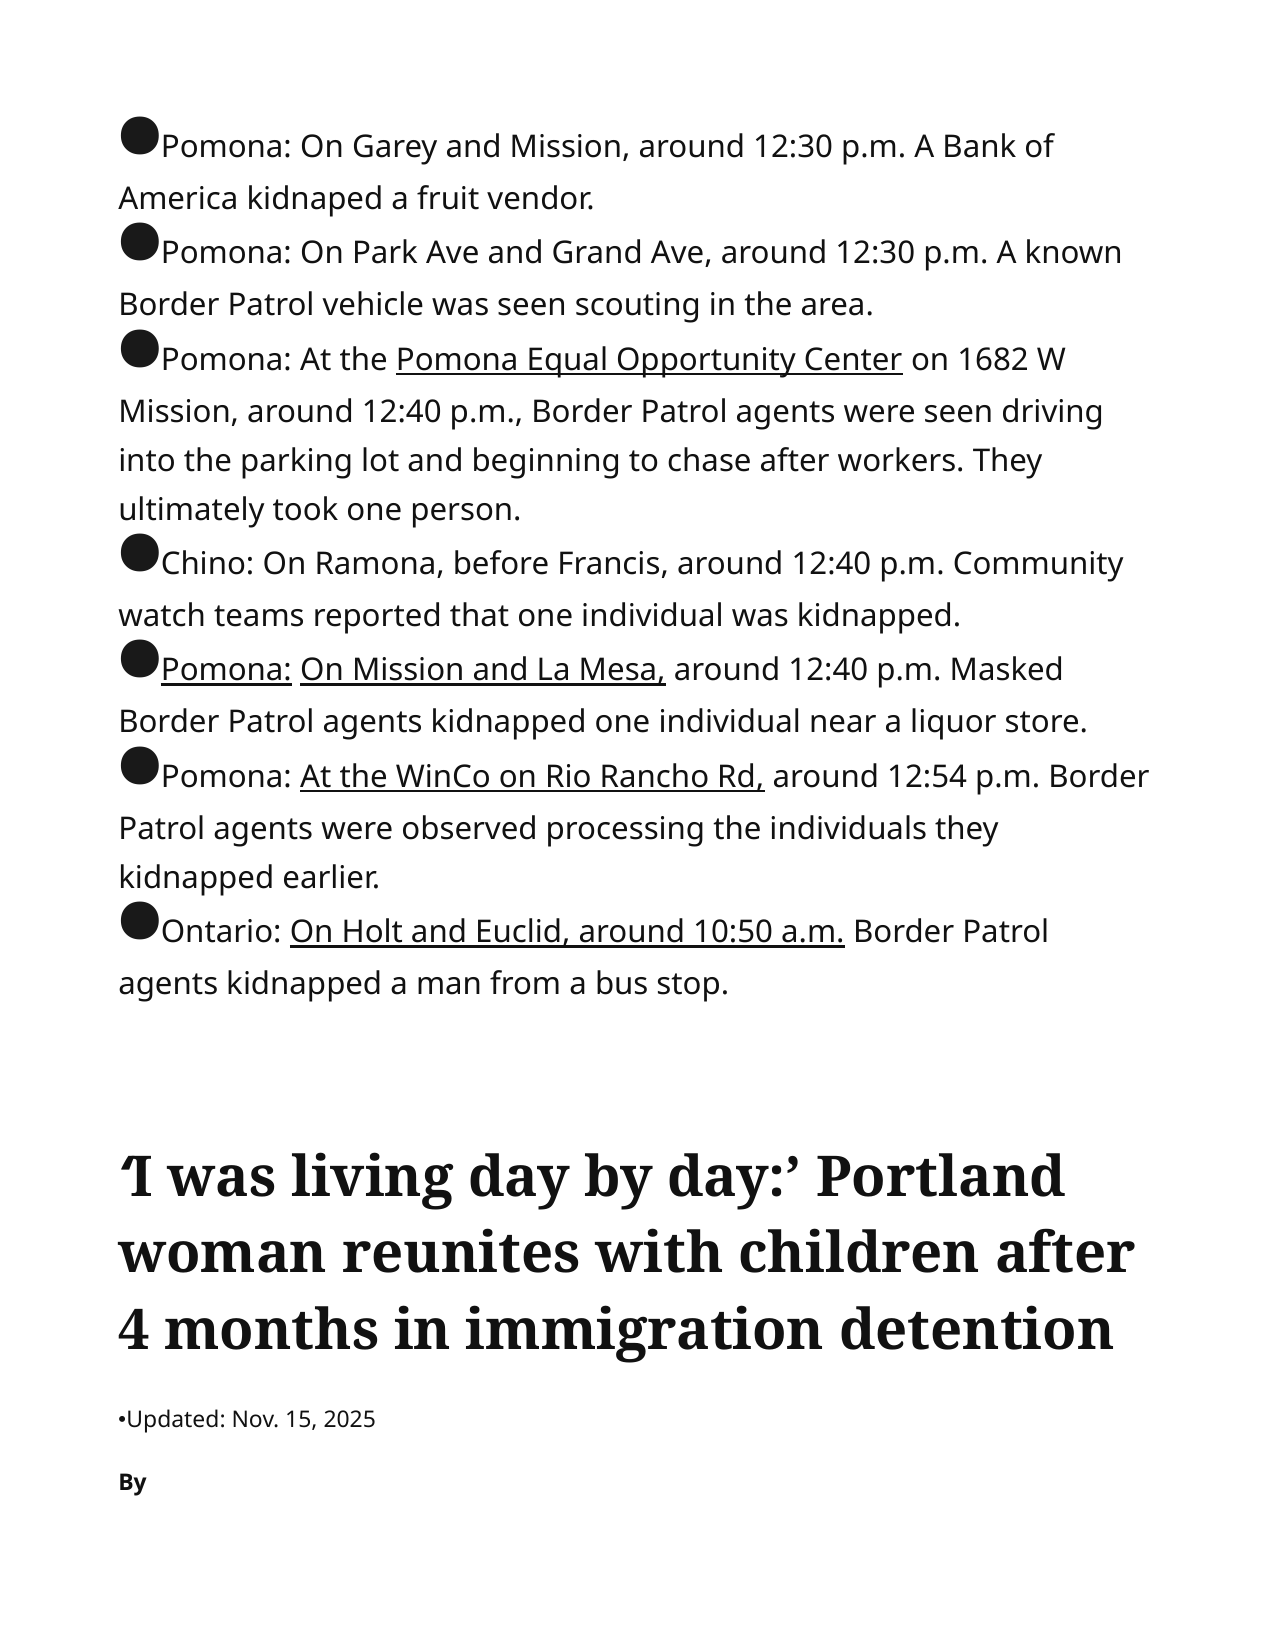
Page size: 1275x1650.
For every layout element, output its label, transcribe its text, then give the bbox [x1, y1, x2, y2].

list Pomona: On Mission and La Mesa, around 12:40 p.m. Masked Border Patrol agents kidnapped one individual near a liquor store. [118, 642, 1157, 742]
list Chino: On Ramona, before Francis, around 12:40 p.m. Community watch teams reported that one individual was kidnapped. [118, 535, 1157, 636]
list Ontario: On Holt and Euclid, around 10:50 a.m. Border Patrol agents kidnapped a man from a bus stop. [118, 904, 1157, 1004]
subtitle ‘I was living day by day:’ Portland woman reunites with children after 4 months in immigration detention [118, 1136, 1157, 1366]
list Pomona: On Garey and Mission, around 12:30 p.m. A Bank of America kidnaped a fruit vendor. [118, 118, 1157, 218]
text By [118, 1466, 1157, 1497]
list Updated: Nov. 15, 2025 [118, 1403, 1157, 1434]
list Pomona: At the WinCo on Rio Rancho Rd, around 12:54 p.m. Border Patrol agents were observed processing the individuals they kidnapped earlier. [118, 748, 1157, 897]
list Pomona: At the Pomona Equal Opportunity Center on 1682 W Mission, around 12:40 p.m., Border Patrol agents were seen driving into the parking lot and beginning to chase after workers. They ultimately took one person. [118, 331, 1157, 529]
list Pomona: On Park Ave and Grand Ave, around 12:30 p.m. A known Border Patrol vehicle was seen scouting in the area. [118, 224, 1157, 325]
